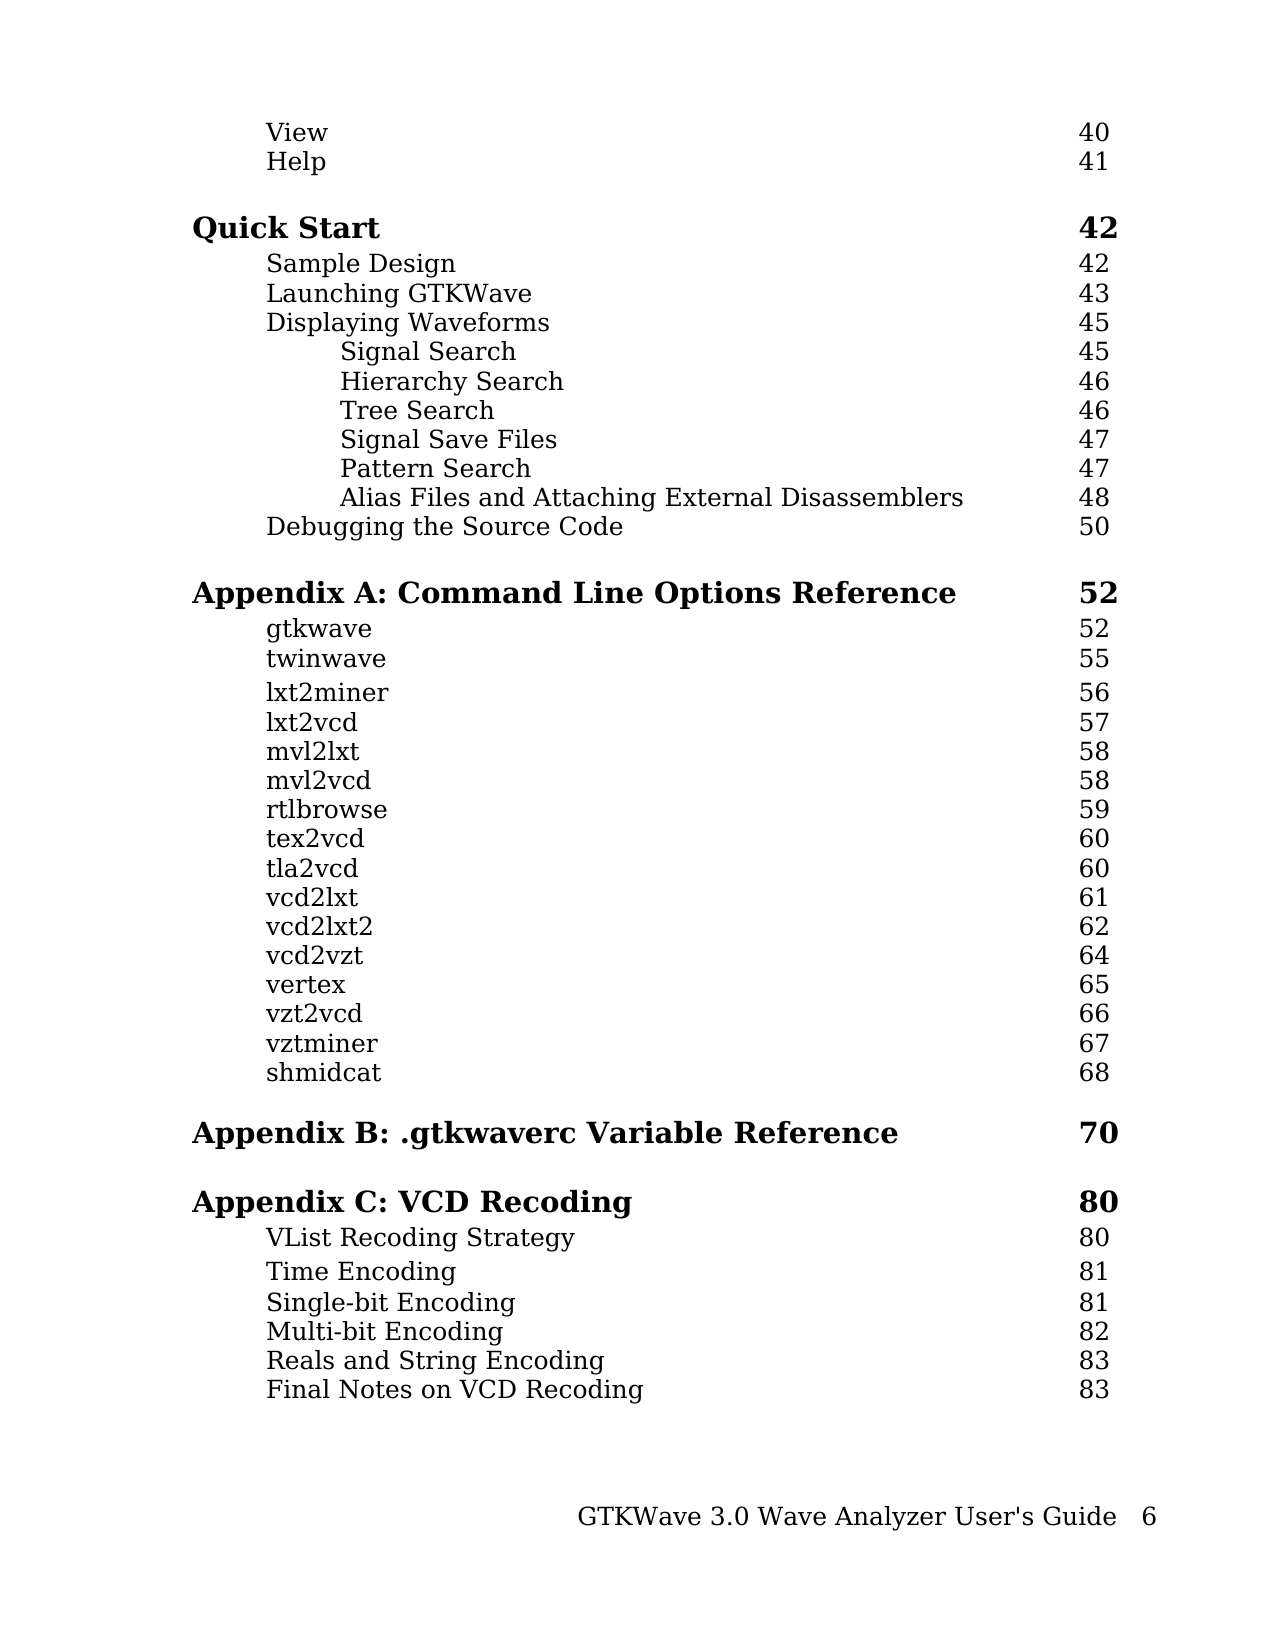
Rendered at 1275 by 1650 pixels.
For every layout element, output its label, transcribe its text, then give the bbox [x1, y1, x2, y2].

text Appendix C: VCD Recoding 80 [118, 1185, 1157, 1219]
text vertex 65 [118, 971, 1157, 1000]
text Launching GTKWave 43 [118, 279, 1157, 308]
text Tree Search 46 [118, 396, 1157, 425]
text Debugging the Source Code 50 [118, 513, 1157, 542]
text Help 41 [118, 147, 1157, 176]
text vztminer 67 [118, 1029, 1157, 1058]
text Appendix B: .gtkwaverc Variable Reference 70 [118, 1116, 1157, 1151]
text vzt2vcd 66 [118, 1000, 1157, 1029]
text Quick Start 42 [118, 211, 1157, 245]
text twinwave 55 [118, 644, 1157, 674]
text Reals and String Encoding 83 [118, 1346, 1157, 1375]
text Multi-bit Encoding 82 [118, 1317, 1157, 1346]
text rtlbrowse 59 [118, 796, 1157, 825]
text Appendix A: Command Line Options Reference 52 [118, 576, 1157, 610]
text shmidcat 68 [118, 1058, 1157, 1087]
text vcd2lxt 61 [118, 883, 1157, 912]
text Pattern Search 47 [118, 454, 1157, 483]
text vcd2vzt 64 [118, 941, 1157, 971]
text Hierarchy Search 46 [118, 367, 1157, 396]
text Single-bit Encoding 81 [118, 1288, 1157, 1317]
text Sample Design 42 [118, 245, 1157, 279]
text vcd2lxt2 62 [118, 912, 1157, 941]
text Signal Save Files 47 [118, 425, 1157, 454]
text tex2vcd 60 [118, 825, 1157, 854]
text tla2vcd 60 [118, 854, 1157, 883]
text Signal Search 45 [118, 338, 1157, 367]
text lxt2miner 56 [118, 674, 1157, 708]
text Alias Files and Attaching External Disassemblers 48 [118, 483, 1157, 513]
text Time Encoding 81 [118, 1253, 1157, 1288]
text gtkwave 52 [118, 610, 1157, 644]
text lxt2vcd 57 [118, 708, 1157, 737]
text Final Notes on VCD Recoding 83 [118, 1375, 1157, 1404]
text Displaying Waveforms 45 [118, 308, 1157, 338]
text mvl2vcd 58 [118, 766, 1157, 796]
text View 40 [118, 118, 1157, 147]
text VList Recoding Strategy 80 [118, 1219, 1157, 1253]
text mvl2lxt 58 [118, 737, 1157, 766]
